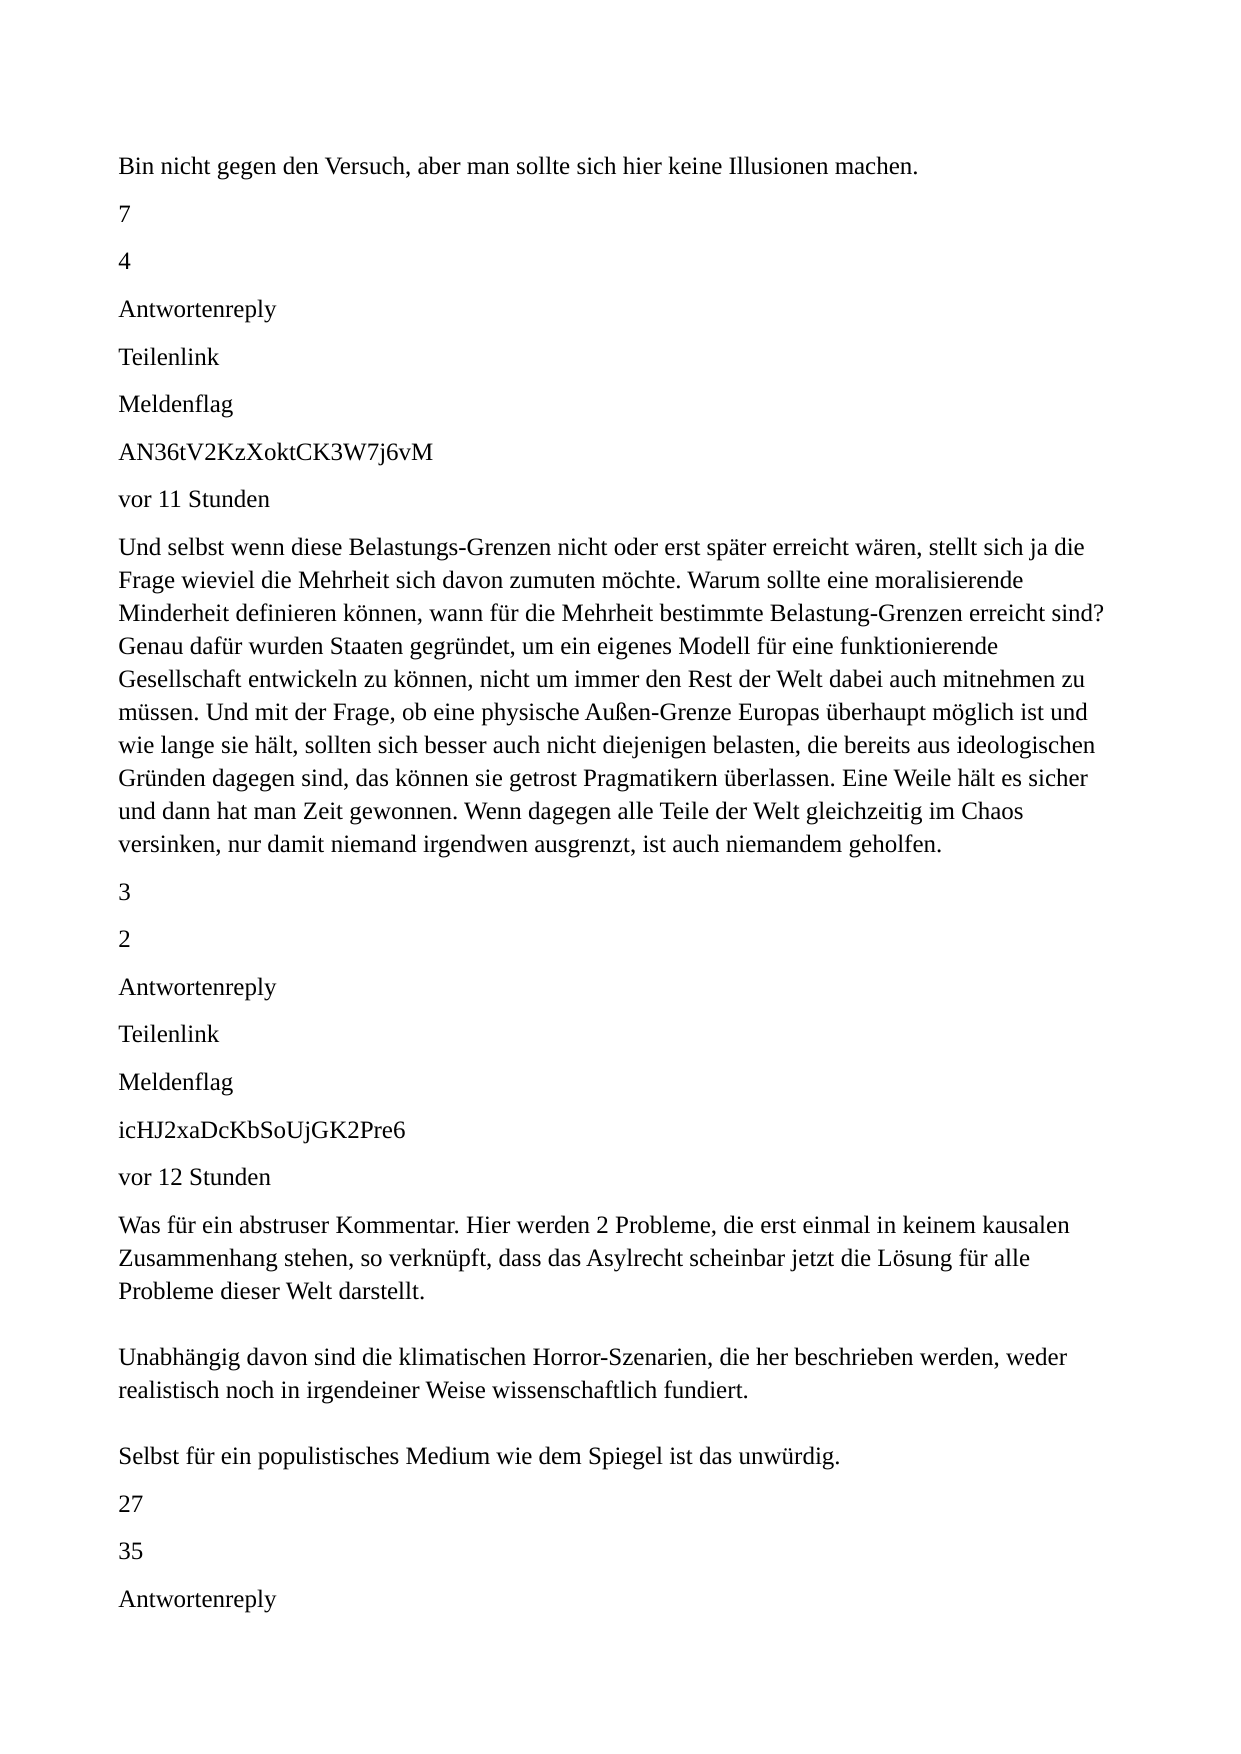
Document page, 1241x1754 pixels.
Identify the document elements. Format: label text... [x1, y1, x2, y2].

text AN36tV2KzXoktCK3W7j6vM [118, 437, 1122, 466]
text Bin nicht gegen den Versuch, aber man sollte sich hier keine Illusionen machen. [118, 118, 1122, 180]
text Antwortenreply [118, 294, 1122, 323]
text Teilenlink [118, 342, 1122, 370]
text vor 11 Stunden [118, 484, 1122, 513]
text Meldenflag [118, 389, 1122, 418]
text Teilenlink [118, 1019, 1122, 1048]
text 7 [118, 199, 1122, 227]
text icHJ2xaDcKbSoUjGK2Pre6 [118, 1115, 1122, 1143]
text 2 [118, 924, 1122, 953]
text Und selbst wenn diese Belastungs-Grenzen nicht oder erst später erreicht wären, stellt sich ja die Frage wieviel die Mehrheit sich davon zumuten möchte. Warum sollte eine moralisierende Minderheit definieren können, wann für die Mehrheit bestimmte Belastung-Grenzen erreicht sind? Genau dafür wurden Staaten gegründet, um ein eigenes Modell für eine funktionierende Gesellschaft entwickeln zu können, nicht um immer den Rest der Welt dabei auch mitnehmen zu müssen. Und mit der Frage, ob eine physische Außen-Grenze Europas überhaupt möglich ist und wie lange sie hält, sollten sich besser auch nicht diejenigen belasten, die bereits aus ideologischen Gründen dagegen sind, das können sie getrost Pragmatikern überlassen. Eine Weile hält es sicher und dann hat man Zeit gewonnen. Wenn dagegen alle Teile der Welt gleichzeitig im Chaos versinken, nur damit niemand irgendwen ausgrenzt, ist auch niemandem geholfen. [118, 532, 1122, 858]
text 27 [118, 1489, 1122, 1517]
text Meldenflag [118, 1067, 1122, 1096]
text 35 [118, 1536, 1122, 1565]
text Was für ein abstruser Kommentar. Hier werden 2 Probleme, die erst einmal in keinem kausalen Zusammenhang stehen, so verknüpft, dass das Asylrecht scheinbar jetzt die Lösung für alle Probleme dieser Welt darstellt. Unabhängig davon sind die klimatischen Horror-Szenarien, die her beschrieben werden, weder realistisch noch in irgendeiner Weise wissenschaftlich fundiert. Selbst für ein populistisches Medium wie dem Spiegel ist das unwürdig. [118, 1210, 1122, 1470]
text vor 12 Stunden [118, 1162, 1122, 1191]
text 4 [118, 246, 1122, 275]
text Antwortenreply [118, 1584, 1122, 1613]
text Antwortenreply [118, 972, 1122, 1001]
text 3 [118, 877, 1122, 906]
